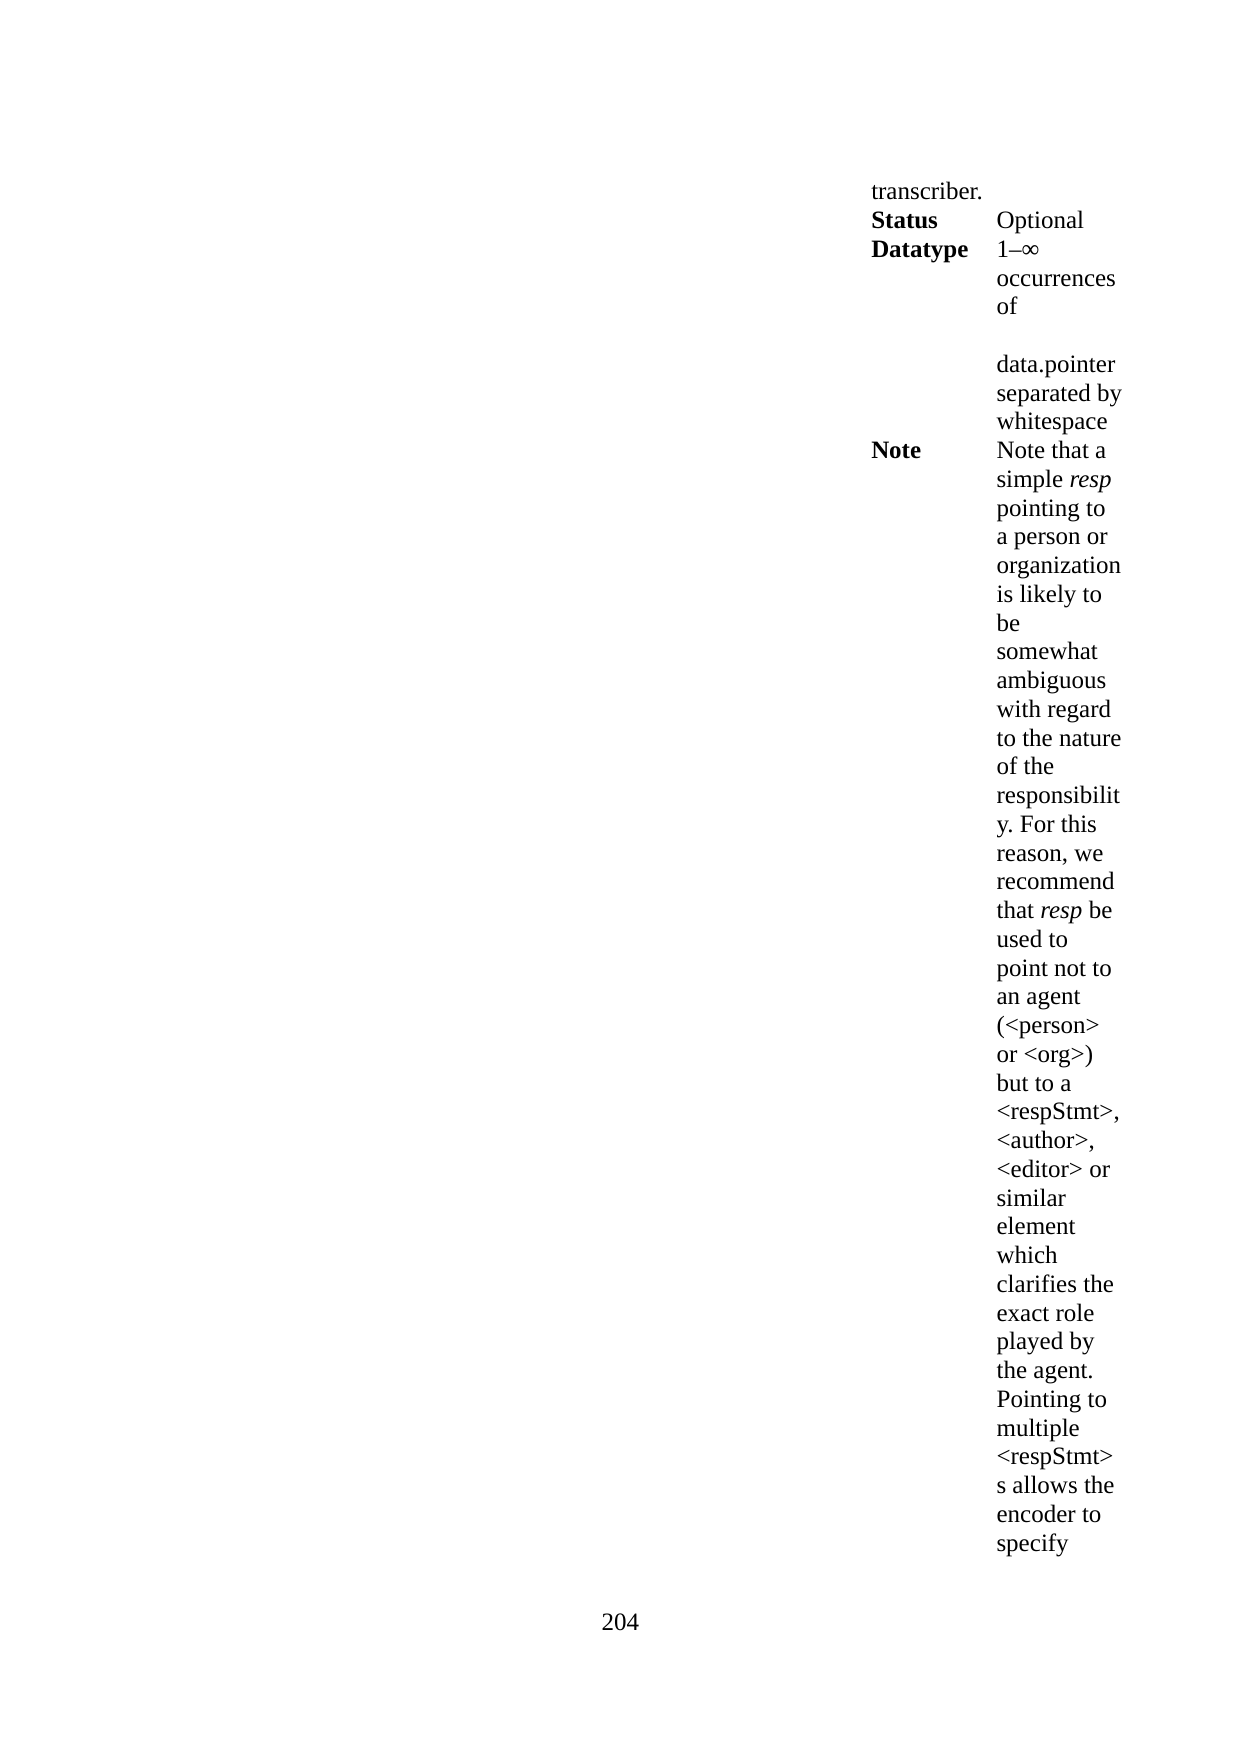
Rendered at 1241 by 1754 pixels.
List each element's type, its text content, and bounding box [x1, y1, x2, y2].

table_cell transcriber. [871, 176, 1122, 205]
table_cell [118, 176, 620, 1556]
table_cell Datatype [871, 234, 996, 435]
table_header Status [871, 205, 996, 234]
table_cell Note [871, 435, 996, 1556]
table_cell Note that a simple resp pointing to a person or organization is likely to be somewhat ambiguous with regard to the nature of the responsibility. For this reason, we recommend that resp be used to point not to an agent (<person> or <org>) but to a <respStmt>, <author>, <editor> or similar element which clarifies the exact role played by the agent. Pointing to multiple <respStmt>s allows the encoder to specify [996, 435, 1122, 1556]
table_header Optional [996, 205, 1122, 234]
table_cell [620, 176, 871, 1556]
table_cell 1–∞ occurrences of data.pointer separated by whitespace [996, 234, 1122, 435]
